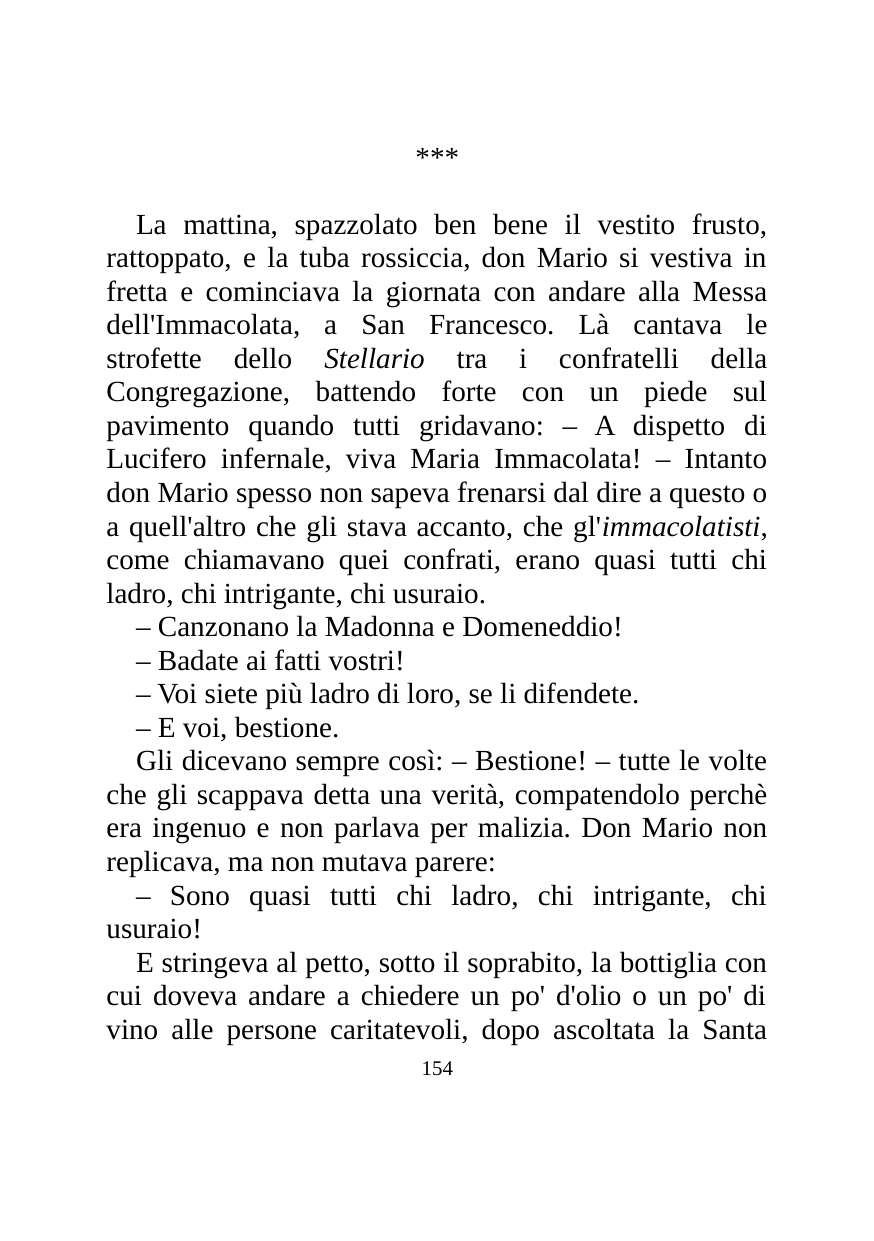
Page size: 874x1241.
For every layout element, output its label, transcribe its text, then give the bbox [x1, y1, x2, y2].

text – Badate ai fatti vostri! [106, 643, 768, 676]
text – Sono quasi tutti chi ladro, chi intrigante, chi usuraio! [106, 878, 768, 945]
text – Voi siete più ladro di loro, se li difendete. [106, 676, 768, 710]
text – E voi, bestione. [106, 710, 768, 743]
text La mattina, spazzolato ben bene il vestito frusto, rattoppato, e la tuba rossiccia, don Mario si vestiva in fretta e cominciava la giornata con andare alla Messa dell'Immacolata, a San Francesco. Là cantava le strofette dello Stellario tra i confratelli della Congregazione, battendo forte con un piede sul pavimento quando tutti gridavano: – A dispetto di Lucifero infernale, viva Maria Immacolata! – Intanto don Mario spesso non sapeva frenarsi dal dire a questo o a quell'altro che gli stava accanto, che gl'immacolatisti, come chiamavano quei confrati, erano quasi tutti chi ladro, chi intrigante, chi usuraio. [106, 207, 768, 609]
text *** [106, 140, 768, 173]
text E stringeva al petto, sotto il soprabito, la bottiglia con cui doveva andare a chiedere un po' d'olio o un po' di vino alle persone caritatevoli, dopo ascoltata la Santa [106, 945, 768, 1045]
text Gli dicevano sempre così: – Bestione! – tutte le volte che gli scappava detta una verità, compatendolo perchè era ingenuo e non parlava per malizia. Don Mario non replicava, ma non mutava parere: [106, 743, 768, 878]
text – Canzonano la Madonna e Domeneddio! [106, 609, 768, 643]
